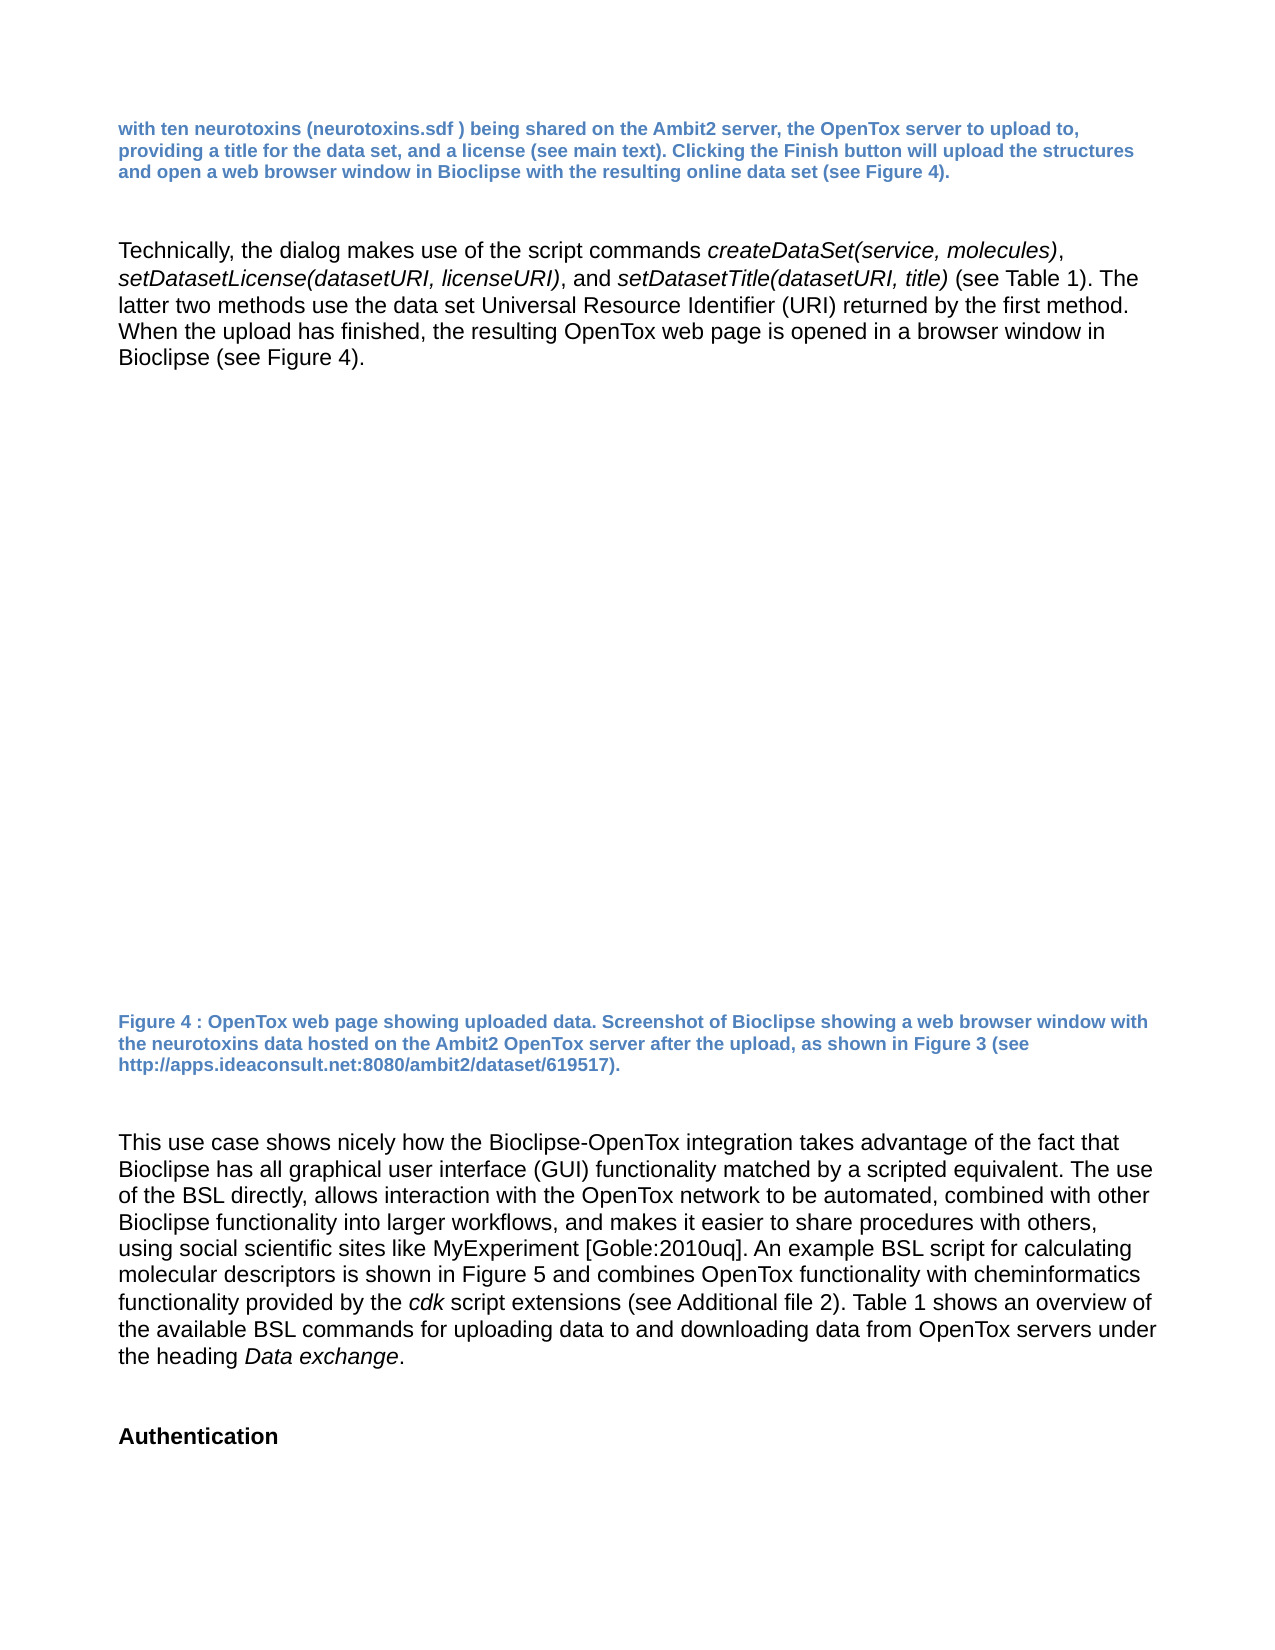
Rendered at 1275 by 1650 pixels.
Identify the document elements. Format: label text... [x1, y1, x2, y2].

text Figure 4 : OpenTox web page showing uploaded data. Screenshot of Bioclipse showing a web browser window with the neurotoxins data hosted on the Ambit2 OpenTox server after the upload, as shown in Figure 3 (see http://apps.ideaconsult.net:8080/ambit2/dataset/619517). [118, 1011, 1157, 1076]
text Authentication [118, 1423, 1157, 1449]
text Technically, the dialog makes use of the script commands createDataSet(service, molecules), setDatasetLicense(datasetURI, licenseURI), and setDatasetTitle(datasetURI, title) (see Table 1). The latter two methods use the data set Universal Resource Identifier (URI) returned by the first method. When the upload has finished, the resulting OpenTox web page is opened in a browser window in Bioclipse (see Figure 4). [118, 237, 1157, 371]
text with ten neurotoxins (neurotoxins.sdf ) being shared on the Ambit2 server, the OpenTox server to upload to, providing a title for the data set, and a license (see main text). Clicking the Finish button will upload the structures and open a web browser window in Bioclipse with the resulting online data set (see Figure 4). [118, 118, 1157, 183]
text This use case shows nicely how the Bioclipse-OpenTox integration takes advantage of the fact that Bioclipse has all graphical user interface (GUI) functionality matched by a scripted equivalent. The use of the BSL directly, allows interaction with the OpenTox network to be automated, combined with other Bioclipse functionality into larger workflows, and makes it easier to share procedures with others, using social scientific sites like MyExperiment [Goble:2010uq]. An example BSL script for calculating molecular descriptors is shown in Figure 5 and combines OpenTox functionality with cheminformatics functionality provided by the cdk script extensions (see Additional file 2). Table 1 shows an overview of the available BSL commands for uploading data to and downloading data from OpenTox servers under the heading Data exchange. [118, 1129, 1157, 1369]
